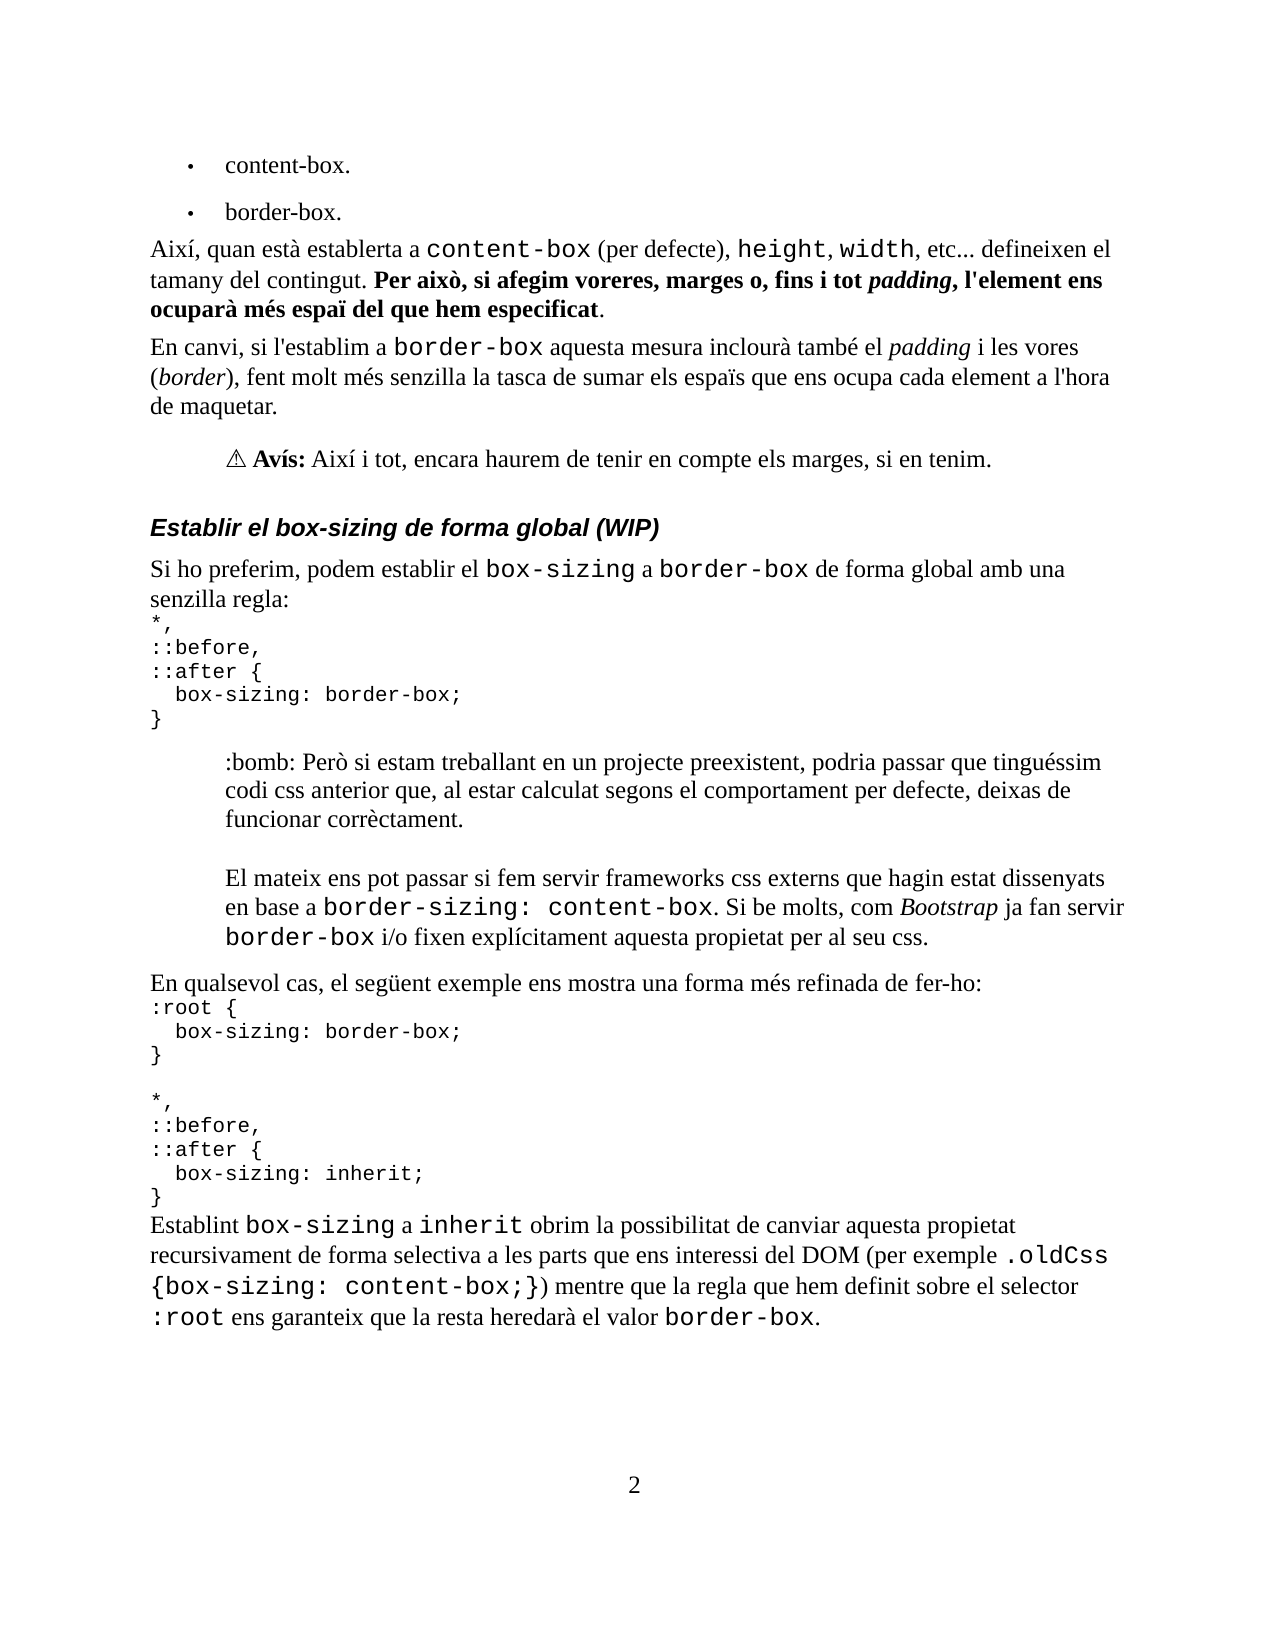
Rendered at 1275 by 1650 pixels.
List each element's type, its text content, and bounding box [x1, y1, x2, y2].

text box-sizing: border-box; [150, 1021, 1125, 1044]
text En canvi, si l'establim a border-box aquesta mesura inclourà també el padding i les vores (border), fent molt més senzilla la tasca de sumar els espaïs que ens ocupa cada element a l'hora de maquetar. [150, 332, 1125, 420]
text ::before, [150, 637, 1125, 661]
text ::before, [150, 1115, 1125, 1139]
text *, [150, 613, 1125, 637]
text ::after { [150, 1139, 1125, 1162]
text Si ho preferim, podem establir el box-sizing a border-box de forma global amb una senzilla regla: [150, 554, 1125, 613]
list content-box. [187, 150, 1125, 179]
text *, [150, 1092, 1125, 1115]
text :bomb: Però si estam treballant en un projecte preexistent, podria passar que tinguéssim codi css anterior que, al estar calculat segons el comportament per defecte, deixas de funcionar corrèctament. [225, 747, 1125, 833]
text ::after { [150, 661, 1125, 684]
text :root { [150, 997, 1125, 1021]
text Així, quan està establerta a content-box (per defecte), height, width, etc... defineixen el tamany del contingut. Per això, si afegim voreres, marges o, fins i tot padding, l'element ens ocuparà més espaï del que hem especificat. [150, 234, 1125, 323]
text } [150, 1044, 1125, 1068]
text box-sizing: border-box; [150, 684, 1125, 708]
text En qualsevol cas, el següent exemple ens mostra una forma més refinada de fer-ho: [150, 968, 1125, 997]
text box-sizing: inherit; [150, 1162, 1125, 1186]
subtitle Establir el box-sizing de forma global (WIP) [150, 513, 1125, 541]
text Establint box-sizing a inherit obrim la possibilitat de canviar aquesta propietat recursivament de forma selectiva a les parts que ens interessi del DOM (per exemple .oldCss {box-sizing: content-box;}) mentre que la regla que hem definit sobre el selector :root ens garanteix que la resta heredarà el valor border-box. [150, 1210, 1125, 1333]
text } [150, 708, 1125, 732]
text ⚠ Avís: Així i tot, encara haurem de tenir en compte els marges, si en tenim. [225, 444, 1125, 473]
list border-box. [187, 197, 1125, 225]
text El mateix ens pot passar si fem servir frameworks css externs que hagin estat dissenyats en base a border-sizing: content-box. Si be molts, com Bootstrap ja fan servir border-box i/o fixen explícitament aquesta propietat per al seu css. [225, 863, 1125, 953]
text } [150, 1186, 1125, 1210]
